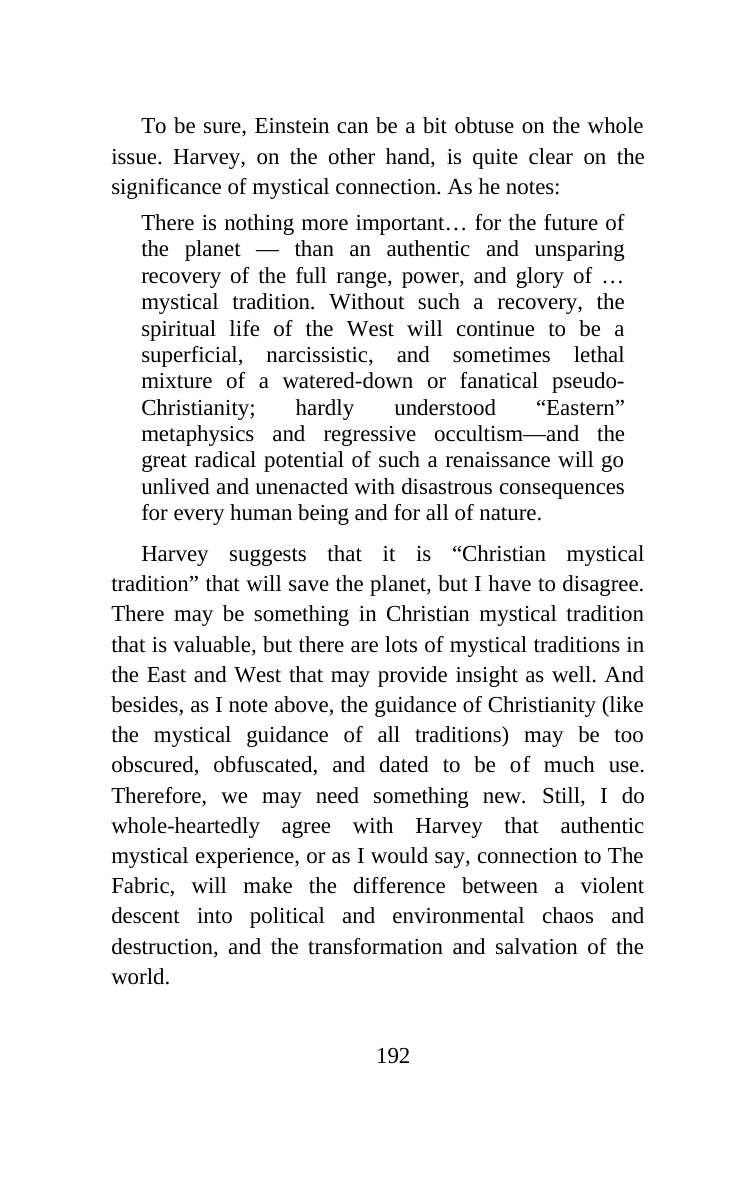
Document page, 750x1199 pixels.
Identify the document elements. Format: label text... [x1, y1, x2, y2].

text There is nothing more important… for the future of the planet — than an authentic and unsparing recovery of the full range, power, and glory of … mystical tradition. Without such a recovery, the spiritual life of the West will continue to be a superficial, narcissistic, and sometimes lethal mixture of a watered-down or fanatical pseudo-Christianity; hardly understood “Eastern” metaphysics and regressive occultism—and the great radical potential of such a renaissance will go unlived and unenacted with disastrous consequences for every human being and for all of nature. [141, 209, 626, 525]
text Harvey suggests that it is “Christian mystical tradition” that will save the planet, but I have to disagree. There may be something in Christian mystical tradition that is valuable, but there are lots of mystical traditions in the East and West that may provide insight as well. And besides, as I note above, the guidance of Christianity (like the mystical guidance of all traditions) may be too obscured, obfuscated, and dated to be of much use. Therefore, we may need something new. Still, I do whole-heartedly agree with Harvey that authentic mystical experience, or as I would say, connection to The Fabric, will make the difference between a violent descent into political and environmental chaos and destruction, and the transformation and salvation of the world. [111, 540, 645, 989]
text To be sure, Einstein can be a bit obtuse on the whole issue. Harvey, on the other hand, is quite clear on the significance of mystical connection. As he notes: [111, 112, 645, 199]
